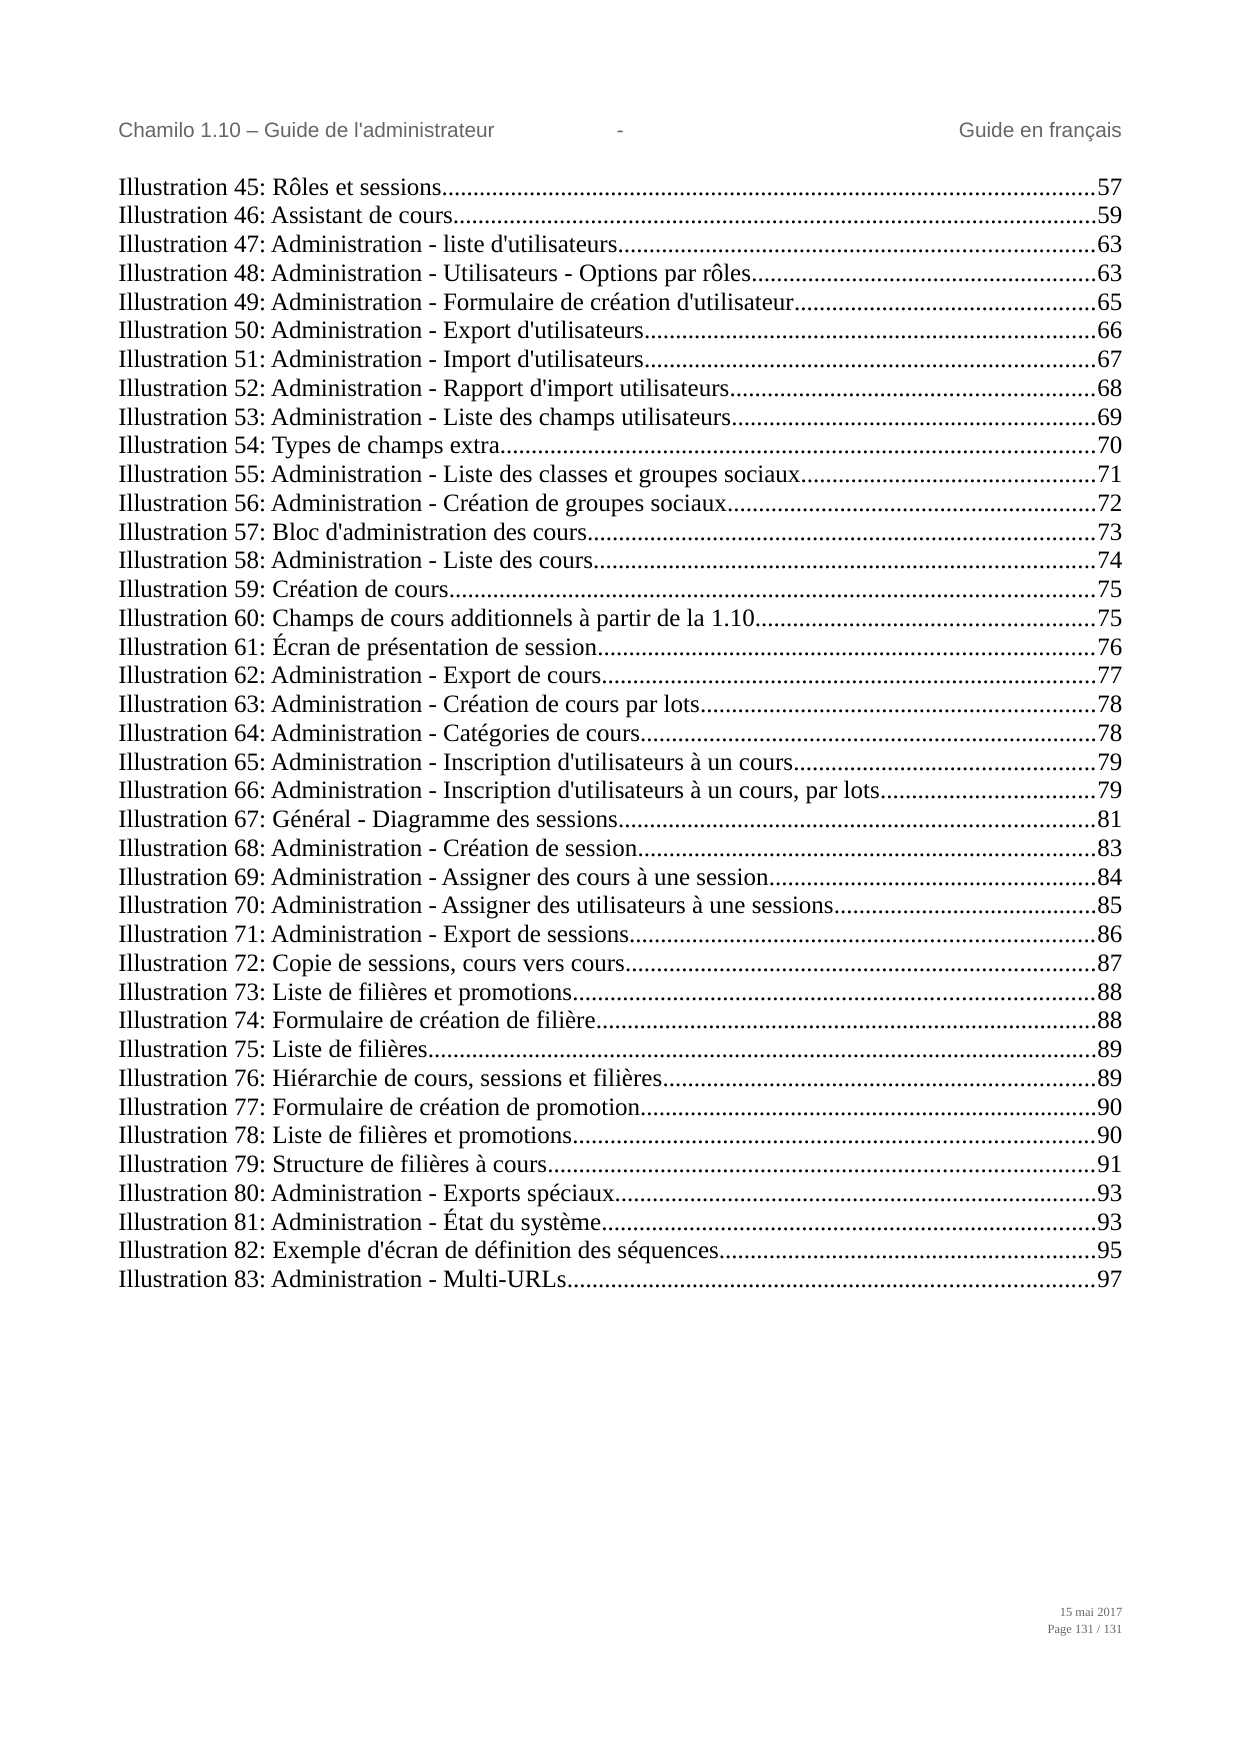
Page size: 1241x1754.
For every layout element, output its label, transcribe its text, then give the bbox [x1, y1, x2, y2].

text Illustration 74: Formulaire de création de filière 88 [118, 1005, 1122, 1034]
text Illustration 49: Administration - Formulaire de création d'utilisateur 65 [118, 287, 1122, 315]
text Illustration 82: Exemple d'écran de définition des séquences 95 [118, 1235, 1122, 1264]
text Illustration 63: Administration - Création de cours par lots 78 [118, 689, 1122, 718]
text Illustration 75: Liste de filières 89 [118, 1034, 1122, 1063]
text Illustration 79: Structure de filières à cours 91 [118, 1149, 1122, 1178]
text Illustration 45: Rôles et sessions 57 [118, 172, 1122, 200]
text Illustration 66: Administration - Inscription d'utilisateurs à un cours, par lots 79 [118, 775, 1122, 804]
text Illustration 83: Administration - Multi-URLs 97 [118, 1264, 1122, 1293]
text Illustration 48: Administration - Utilisateurs - Options par rôles 63 [118, 258, 1122, 287]
text Illustration 47: Administration - liste d'utilisateurs 63 [118, 229, 1122, 258]
text Illustration 70: Administration - Assigner des utilisateurs à une sessions 85 [118, 890, 1122, 919]
text Illustration 72: Copie de sessions, cours vers cours 87 [118, 948, 1122, 977]
text Illustration 76: Hiérarchie de cours, sessions et filières 89 [118, 1063, 1122, 1092]
text Illustration 65: Administration - Inscription d'utilisateurs à un cours 79 [118, 747, 1122, 775]
text Illustration 59: Création de cours 75 [118, 574, 1122, 603]
text Illustration 61: Écran de présentation de session 76 [118, 632, 1122, 660]
text Illustration 56: Administration - Création de groupes sociaux 72 [118, 488, 1122, 517]
text Illustration 67: Général - Diagramme des sessions 81 [118, 804, 1122, 833]
text Illustration 58: Administration - Liste des cours 74 [118, 545, 1122, 574]
text Illustration 50: Administration - Export d'utilisateurs 66 [118, 315, 1122, 344]
text Illustration 78: Liste de filières et promotions 90 [118, 1120, 1122, 1149]
text Illustration 60: Champs de cours additionnels à partir de la 1.10 75 [118, 603, 1122, 632]
text Illustration 57: Bloc d'administration des cours 73 [118, 517, 1122, 545]
text Illustration 71: Administration - Export de sessions 86 [118, 919, 1122, 948]
text Illustration 46: Assistant de cours 59 [118, 200, 1122, 229]
text Illustration 77: Formulaire de création de promotion 90 [118, 1092, 1122, 1120]
text Illustration 69: Administration - Assigner des cours à une session 84 [118, 862, 1122, 890]
text Illustration 55: Administration - Liste des classes et groupes sociaux 71 [118, 459, 1122, 488]
text Illustration 51: Administration - Import d'utilisateurs 67 [118, 344, 1122, 373]
text Illustration 62: Administration - Export de cours 77 [118, 660, 1122, 689]
text Illustration 52: Administration - Rapport d'import utilisateurs 68 [118, 373, 1122, 402]
text Illustration 73: Liste de filières et promotions 88 [118, 977, 1122, 1005]
text Illustration 81: Administration - État du système 93 [118, 1207, 1122, 1235]
text Illustration 64: Administration - Catégories de cours 78 [118, 718, 1122, 747]
text Illustration 54: Types de champs extra 70 [118, 430, 1122, 459]
text Illustration 53: Administration - Liste des champs utilisateurs 69 [118, 402, 1122, 430]
text Illustration 80: Administration - Exports spéciaux 93 [118, 1178, 1122, 1207]
text Illustration 68: Administration - Création de session 83 [118, 833, 1122, 862]
